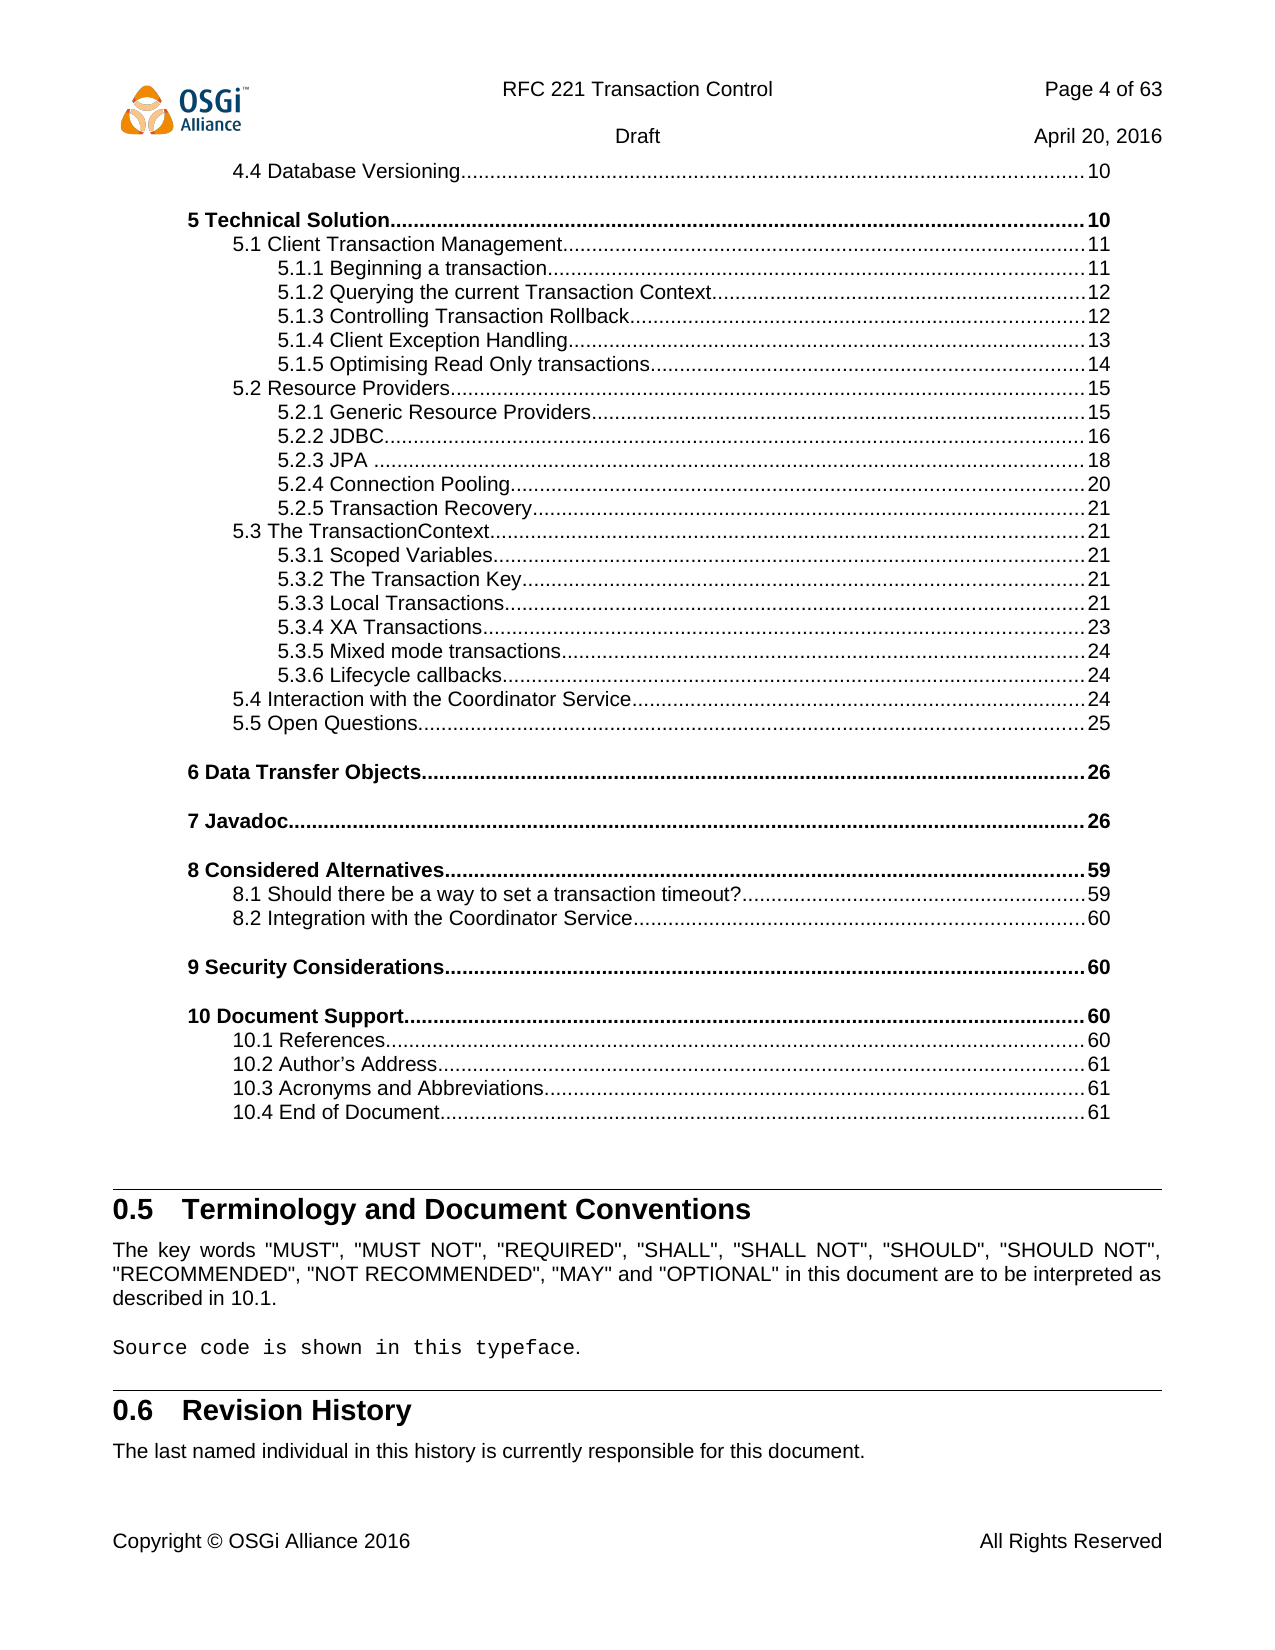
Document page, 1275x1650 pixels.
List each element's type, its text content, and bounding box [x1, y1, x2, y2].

text 5.2.3 JPA 18 [277, 447, 1162, 471]
text 5.1.1 Beginning a transaction 11 [277, 256, 1162, 280]
text 5.3.5 Mixed mode transactions 24 [277, 639, 1162, 663]
text 5 Technical Solution 10 [187, 208, 1162, 232]
text 5.2.2 JDBC 16 [277, 423, 1162, 447]
text 5.2.5 Transaction Recovery 21 [277, 495, 1162, 519]
text 5.3.6 Lifecycle callbacks 24 [277, 663, 1162, 687]
text 5.3 The TransactionContext 21 [232, 519, 1162, 543]
text 7 Javadoc 26 [187, 809, 1162, 833]
text 5.3.2 The Transaction Key 21 [277, 567, 1162, 591]
text The key words "MUST", "MUST NOT", "REQUIRED", "SHALL", "SHALL NOT", "SHOULD", "SHOULD NOT", "RECOMMENDED", "NOT RECOMMENDED", "MAY" and "OPTIONAL" in this document are to be interpreted as described in 1. [112, 1238, 1162, 1310]
text 5.1.5 Optimising Read Only transactions 14 [277, 352, 1162, 376]
text 5.1 Client Transaction Management 11 [232, 232, 1162, 256]
subtitle Terminology and Document Conventions [112, 1190, 1162, 1226]
text 8.1 Should there be a way to set a transaction timeout? 59 [232, 882, 1162, 906]
text 8 Considered Alternatives 59 [187, 858, 1162, 882]
text 5.2 Resource Providers 15 [232, 376, 1162, 399]
text Source code is shown in this typeface. [112, 1335, 1162, 1361]
text 10.3 Acronyms and Abbreviations 61 [232, 1076, 1162, 1099]
text 4.4 Database Versioning 10 [232, 159, 1162, 183]
text 10.2 Author’s Address 61 [232, 1052, 1162, 1076]
text 6 Data Transfer Objects 26 [187, 760, 1162, 784]
text The last named individual in this history is currently responsible for this document. [112, 1439, 1162, 1463]
text 5.3.3 Local Transactions 21 [277, 591, 1162, 615]
text 10 Document Support 60 [187, 1004, 1162, 1028]
text 5.1.3 Controlling Transaction Rollback 12 [277, 304, 1162, 328]
text 10.1 References 60 [232, 1028, 1162, 1052]
text 10.4 End of Document 61 [232, 1099, 1162, 1123]
text 9 Security Considerations 60 [187, 955, 1162, 979]
text 5.5 Open Questions 25 [232, 711, 1162, 735]
text 5.1.2 Querying the current Transaction Context 12 [277, 280, 1162, 304]
text 5.2.4 Connection Pooling 20 [277, 471, 1162, 495]
text 5.4 Interaction with the Coordinator Service 24 [232, 687, 1162, 711]
text 8.2 Integration with the Coordinator Service 60 [232, 906, 1162, 930]
text 5.3.1 Scoped Variables 21 [277, 543, 1162, 567]
text 5.2.1 Generic Resource Providers 15 [277, 399, 1162, 423]
picture [113, 78, 257, 142]
subtitle Revision History [112, 1391, 1162, 1427]
text 5.1.4 Client Exception Handling 13 [277, 328, 1162, 352]
text 5.3.4 XA Transactions 23 [277, 615, 1162, 639]
